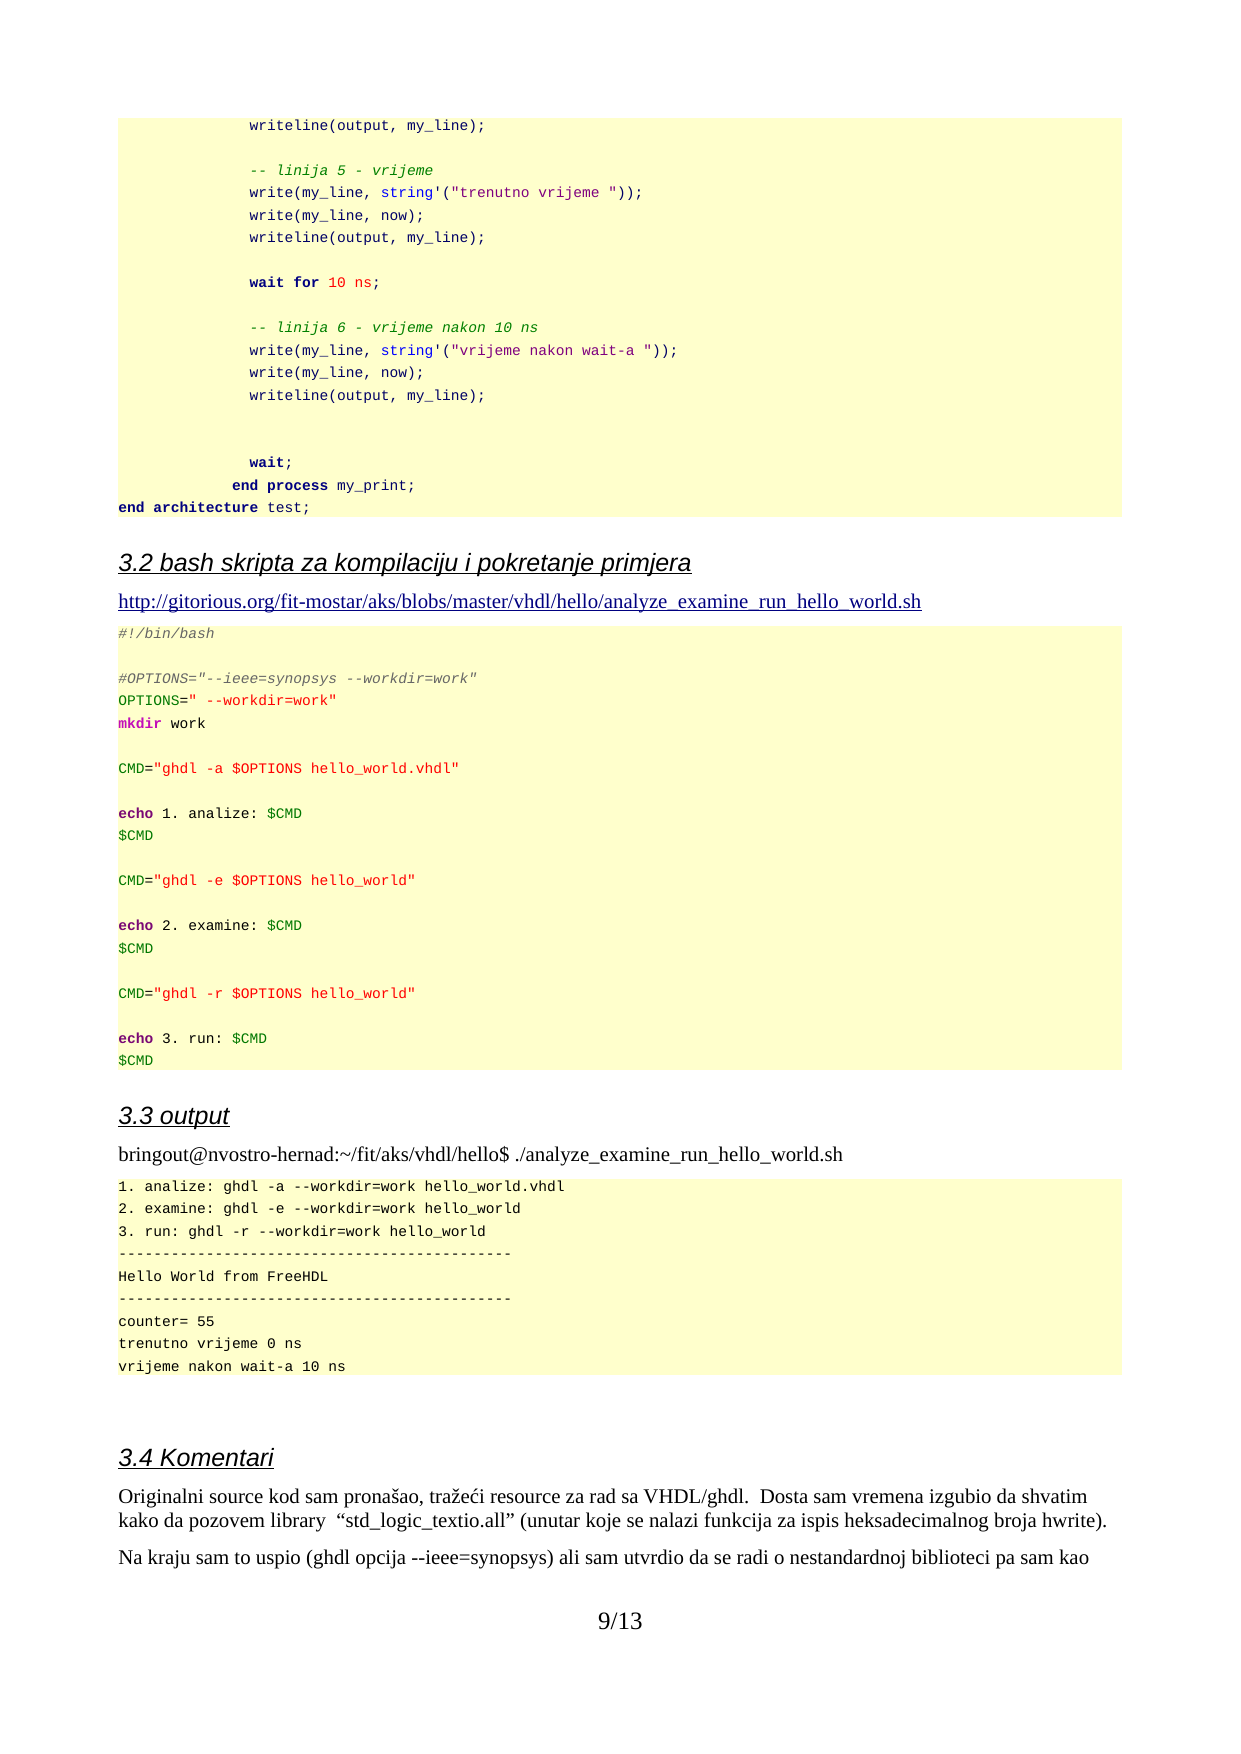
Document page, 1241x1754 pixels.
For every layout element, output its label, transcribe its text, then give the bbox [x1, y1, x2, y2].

text wait for 10 ns; [118, 276, 1122, 292]
text writeline(output, my_line); [118, 118, 1122, 135]
text #!/bin/bash [118, 626, 1122, 642]
text write(my_line, string'("trenutno vrijeme ")); [118, 186, 1122, 202]
text $CMD [118, 828, 1122, 845]
text counter= 55 [118, 1314, 1122, 1330]
text 3. run: ghdl -r --workdir=work hello_world [118, 1224, 1122, 1240]
text write(my_line, now); [118, 366, 1122, 382]
text writeline(output, my_line); [118, 388, 1122, 405]
text CMD="ghdl -e $OPTIONS hello_world" [118, 873, 1122, 890]
text echo 3. run: $CMD [118, 1031, 1122, 1047]
text bringout@nvostro-hernad:~/fit/aks/vhdl/hello$ ./analyze_examine_run_hello_world.sh [118, 1142, 1122, 1166]
subtitle 3.4 Komentari [118, 1443, 1122, 1472]
text end architecture test; [118, 501, 1122, 517]
text Hello World from FreeHDL [118, 1269, 1122, 1285]
text $CMD [118, 941, 1122, 957]
text 1. analize: ghdl -a --workdir=work hello_world.vhdl [118, 1179, 1122, 1195]
text trenutno vrijeme 0 ns [118, 1336, 1122, 1353]
subtitle 3.3 output [118, 1101, 1122, 1130]
text --------------------------------------------- [118, 1246, 1122, 1263]
text -- linija 5 - vrijeme [118, 163, 1122, 180]
text Na kraju sam to uspio (ghdl opcija --ieee=synopsys) ali sam utvrdio da se radi o nestandardnoj biblioteci pa sam kao [118, 1545, 1122, 1569]
text writeline(output, my_line); [118, 231, 1122, 247]
text mkdir work [118, 716, 1122, 732]
text #OPTIONS="--ieee=synopsys --workdir=work" [118, 671, 1122, 687]
text $CMD [118, 1053, 1122, 1070]
text write(my_line, now); [118, 208, 1122, 225]
subtitle 3.2 bash skripta za kompilaciju i pokretanje primjera [118, 548, 1122, 577]
text OPTIONS=" --workdir=work" [118, 693, 1122, 710]
text echo 2. examine: $CMD [118, 918, 1122, 935]
text CMD="ghdl -r $OPTIONS hello_world" [118, 986, 1122, 1002]
text http://gitorious.org/fit-mostar/aks/blobs/master/vhdl/hello/analyze_examine_run_hello_world.sh [118, 589, 1122, 613]
text Originalni source kod sam pronašao, tražeći resource za rad sa VHDL/ghdl. Dosta sam vremena izgubio da shvatim kako da pozovem library “std_logic_textio.all” (unutar koje se nalazi funkcija za ispis heksadecimalnog broja hwrite). [118, 1484, 1122, 1532]
text write(my_line, string'("vrijeme nakon wait-a ")); [118, 343, 1122, 360]
text end process my_print; [118, 478, 1122, 495]
text 2. examine: ghdl -e --workdir=work hello_world [118, 1201, 1122, 1218]
text --------------------------------------------- [118, 1291, 1122, 1308]
text wait; [118, 456, 1122, 472]
text vrijeme nakon wait-a 10 ns [118, 1359, 1122, 1375]
text -- linija 6 - vrijeme nakon 10 ns [118, 321, 1122, 337]
text CMD="ghdl -a $OPTIONS hello_world.vhdl" [118, 761, 1122, 777]
text echo 1. analize: $CMD [118, 806, 1122, 822]
